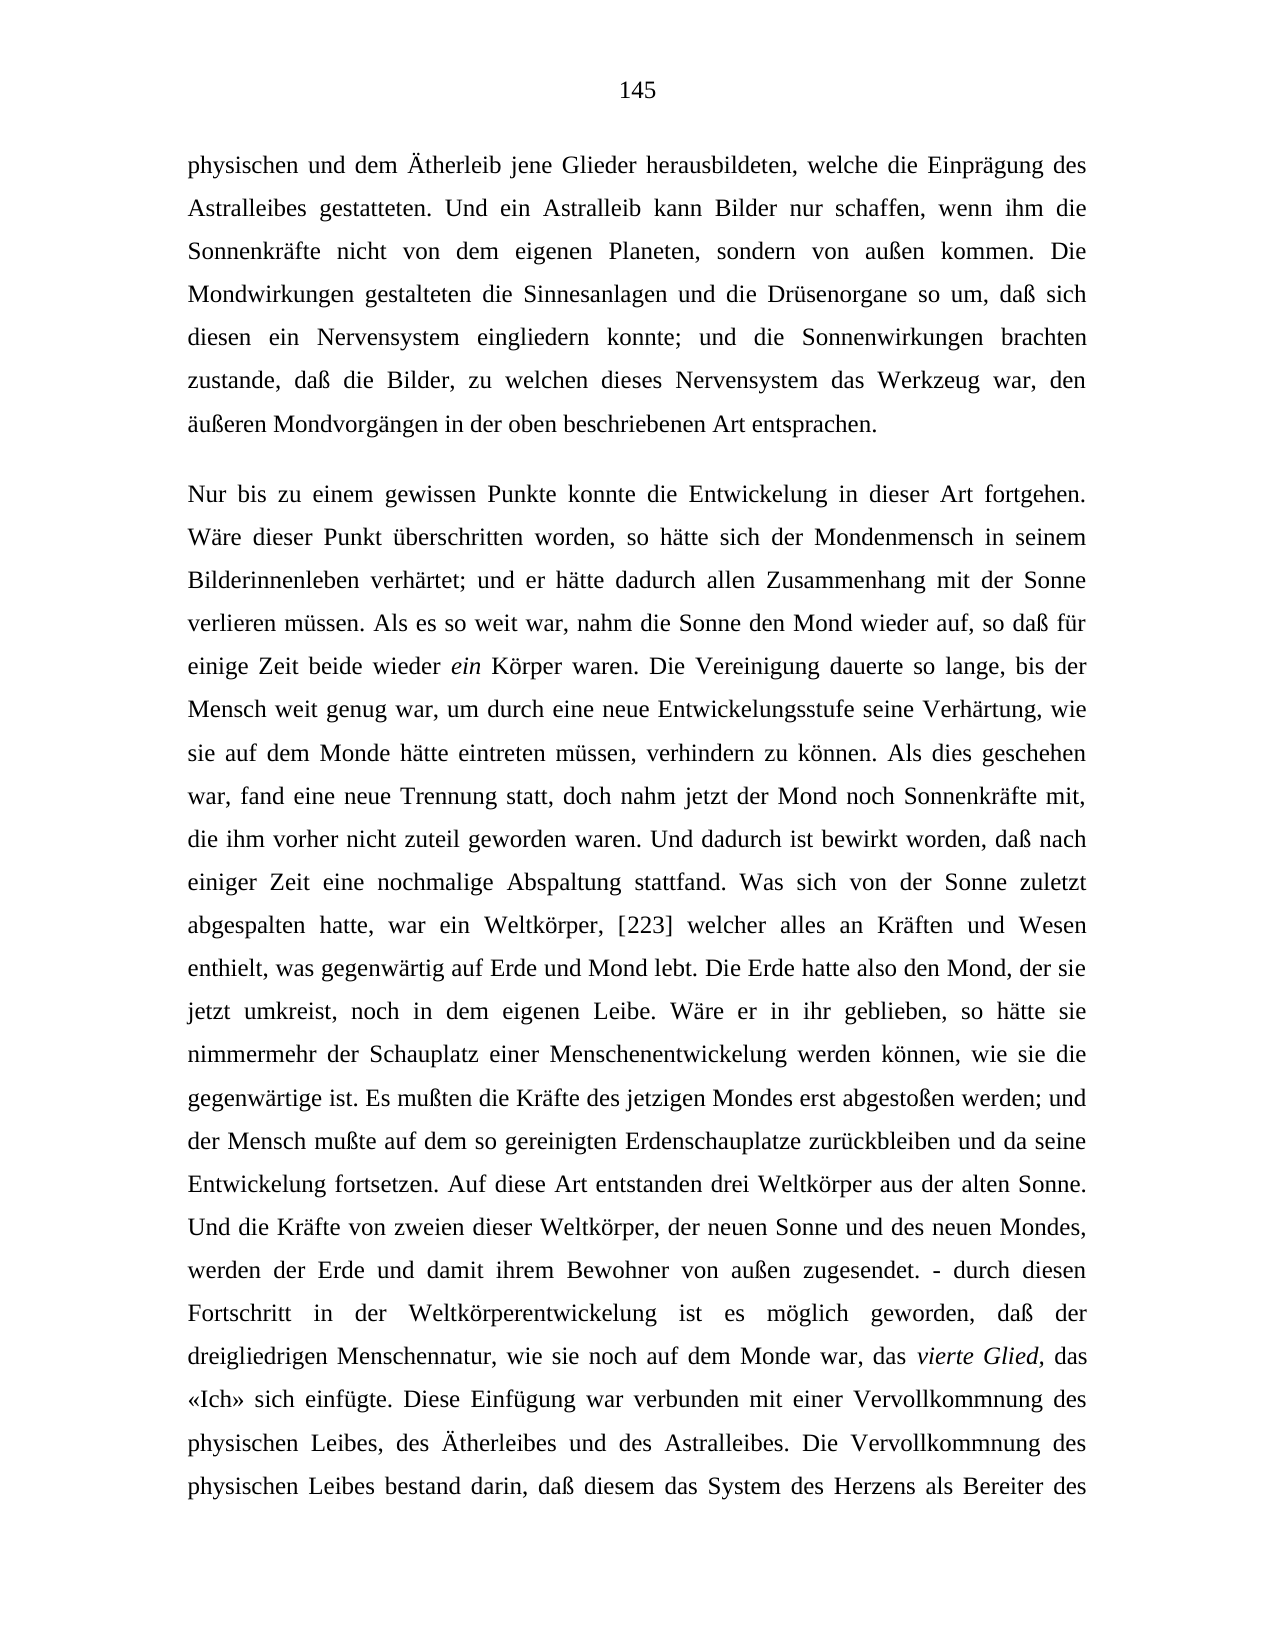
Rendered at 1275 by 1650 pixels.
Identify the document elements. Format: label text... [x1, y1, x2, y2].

text Nur bis zu einem gewissen Punkte konnte die Entwickelung in dieser Art fortgehen. Wäre dieser Punkt überschritten worden, so hätte sich der Mondenmensch in seinem Bilderinnenleben verhärtet; und er hätte dadurch allen Zusammenhang mit der Sonne verlieren müssen. Als es so weit war, nahm die Sonne den Mond wieder auf, so daß für einige Zeit beide wieder ein Körper waren. Die Vereinigung dauerte so lange, bis der Mensch weit genug war, um durch eine neue Entwickelungsstufe seine Verhärtung, wie sie auf dem Monde hätte eintreten müssen, verhindern zu können. Als dies geschehen war, fand eine neue Trennung statt, doch nahm jetzt der Mond noch Sonnenkräfte mit, die ihm vorher nicht zuteil geworden waren. Und dadurch ist bewirkt worden, daß nach einiger Zeit eine nochmalige Abspaltung stattfand. Was sich von der Sonne zuletzt abgespalten hatte, war ein Weltkörper, [223] welcher alles an Kräften und Wesen enthielt, was gegenwärtig auf Erde und Mond lebt. Die Erde hatte also den Mond, der sie jetzt umkreist, noch in dem eigenen Leibe. Wäre er in ihr geblieben, so hätte sie nimmermehr der Schauplatz einer Menschenentwickelung werden können, wie sie die gegenwärtige ist. Es mußten die Kräfte des jetzigen Mondes erst abgestoßen werden; und der Mensch mußte auf dem so gereinigten Erdenschauplatze zurückbleiben und da seine Entwickelung fortsetzen. Auf diese Art entstanden drei Weltkörper aus der alten Sonne. Und die Kräfte von zweien dieser Weltkörper, der neuen Sonne und des neuen Mondes, werden der Erde und damit ihrem Bewohner von außen zugesendet. - durch diesen Fortschritt in der Weltkörperentwickelung ist es möglich geworden, daß der dreigliedrigen Menschennatur, wie sie noch auf dem Monde war, das vierte Glied, das «Ich» sich einfügte. Diese Einfügung war verbunden mit einer Vervollkommnung des physischen Leibes, des Ätherleibes und des Astralleibes. Die Vervollkommnung des physischen Leibes bestand darin, daß diesem das System des Herzens als Bereiter des [187, 479, 1087, 1499]
text physischen und dem Ätherleib jene Glieder herausbildeten, welche die Einprägung des Astralleibes gestatteten. Und ein Astralleib kann Bilder nur schaffen, wenn ihm die Sonnenkräfte nicht von dem eigenen Planeten, sondern von außen kommen. Die Mondwirkungen gestalteten die Sinnesanlagen und die Drüsenorgane so um, daß sich diesen ein Nervensystem eingliedern konnte; und die Sonnenwirkungen brachten zustande, daß die Bilder, zu welchen dieses Nervensystem das Werkzeug war, den äußeren Mondvorgängen in der oben beschriebenen Art entsprachen. [187, 150, 1087, 437]
